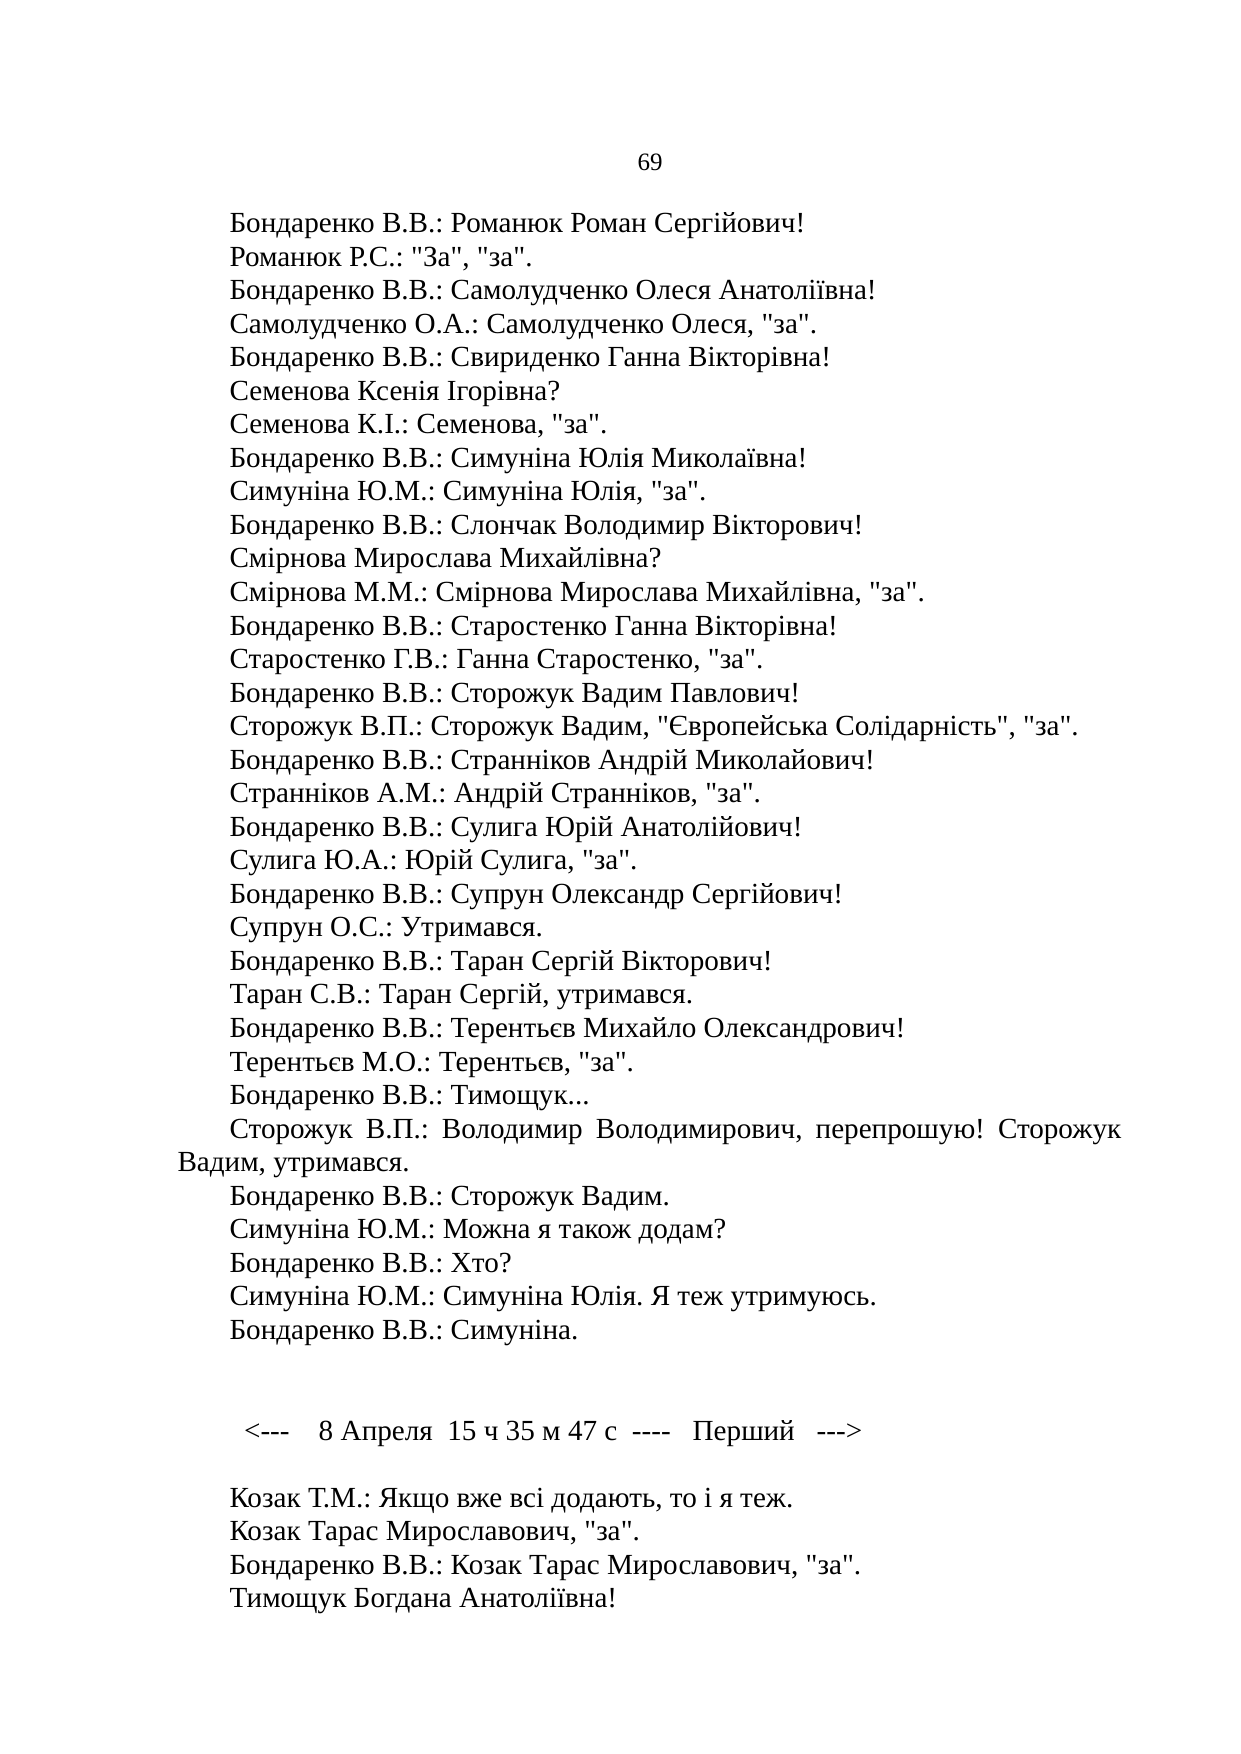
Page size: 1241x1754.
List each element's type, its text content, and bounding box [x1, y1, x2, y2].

text Бондаренко В.В.: Тимощук... [177, 1077, 1122, 1111]
text Таран С.В.: Таран Сергій, утримався. [177, 977, 1122, 1010]
text Тимощук Богдана Анатоліївна! [177, 1580, 1122, 1614]
text Бондаренко В.В.: Таран Сергій Вікторович! [177, 943, 1122, 977]
text Сторожук В.П.: Володимир Володимирович, перепрошую! Сторожук Вадим, утримався. [177, 1111, 1122, 1178]
text Бондаренко В.В.: Сторожук Вадим. [177, 1178, 1122, 1211]
text Бондаренко В.В.: Козак Тарас Мирославович, "за". [177, 1547, 1122, 1580]
text Самолудченко О.А.: Самолудченко Олеся, "за". [177, 306, 1122, 339]
text Странніков А.М.: Андрій Странніков, "за". [177, 775, 1122, 809]
text Семенова Ксенія Ігорівна? [177, 373, 1122, 406]
text Сулига Ю.А.: Юрій Сулига, "за". [177, 842, 1122, 876]
text Симуніна Ю.М.: Симуніна Юлія. Я теж утримуюсь. [177, 1278, 1122, 1312]
text Бондаренко В.В.: Старостенко Ганна Вікторівна! [177, 608, 1122, 641]
text Бондаренко В.В.: Свириденко Ганна Вікторівна! [177, 339, 1122, 373]
text Бондаренко В.В.: Самолудченко Олеся Анатоліївна! [177, 272, 1122, 306]
text Бондаренко В.В.: Сулига Юрій Анатолійович! [177, 809, 1122, 842]
text Бондаренко В.В.: Сторожук Вадим Павлович! [177, 675, 1122, 708]
text Бондаренко В.В.: Симуніна. [177, 1312, 1122, 1346]
text Смірнова М.М.: Смірнова Мирослава Михайлівна, "за". [177, 574, 1122, 608]
text Семенова К.І.: Семенова, "за". [177, 406, 1122, 440]
text <--- 8 Апреля 15 ч 35 м 47 с ---- Перший ---> [177, 1413, 1122, 1446]
text Козак Т.М.: Якщо вже всі додають, то і я теж. [177, 1480, 1122, 1513]
text Симуніна Ю.М.: Симуніна Юлія, "за". [177, 473, 1122, 507]
text Бондаренко В.В.: Симуніна Юлія Миколаївна! [177, 440, 1122, 473]
text Симуніна Ю.М.: Можна я також додам? [177, 1211, 1122, 1245]
text Бондаренко В.В.: Хто? [177, 1245, 1122, 1278]
text Сторожук В.П.: Сторожук Вадим, "Європейська Солідарність", "за". [177, 708, 1122, 742]
text Бондаренко В.В.: Терентьєв Михайло Олександрович! [177, 1010, 1122, 1044]
text Супрун О.С.: Утримався. [177, 909, 1122, 943]
text Смірнова Мирослава Михайлівна? [177, 541, 1122, 574]
text Козак Тарас Мирославович, "за". [177, 1513, 1122, 1547]
text Старостенко Г.В.: Ганна Старостенко, "за". [177, 641, 1122, 675]
text Бондаренко В.В.: Романюк Роман Сергійович! [177, 205, 1122, 239]
text Терентьєв М.О.: Терентьєв, "за". [177, 1044, 1122, 1077]
text Бондаренко В.В.: Слончак Володимир Вікторович! [177, 507, 1122, 541]
text Бондаренко В.В.: Странніков Андрій Миколайович! [177, 742, 1122, 775]
text Бондаренко В.В.: Супрун Олександр Сергійович! [177, 876, 1122, 909]
text Романюк Р.С.: "За", "за". [177, 239, 1122, 272]
